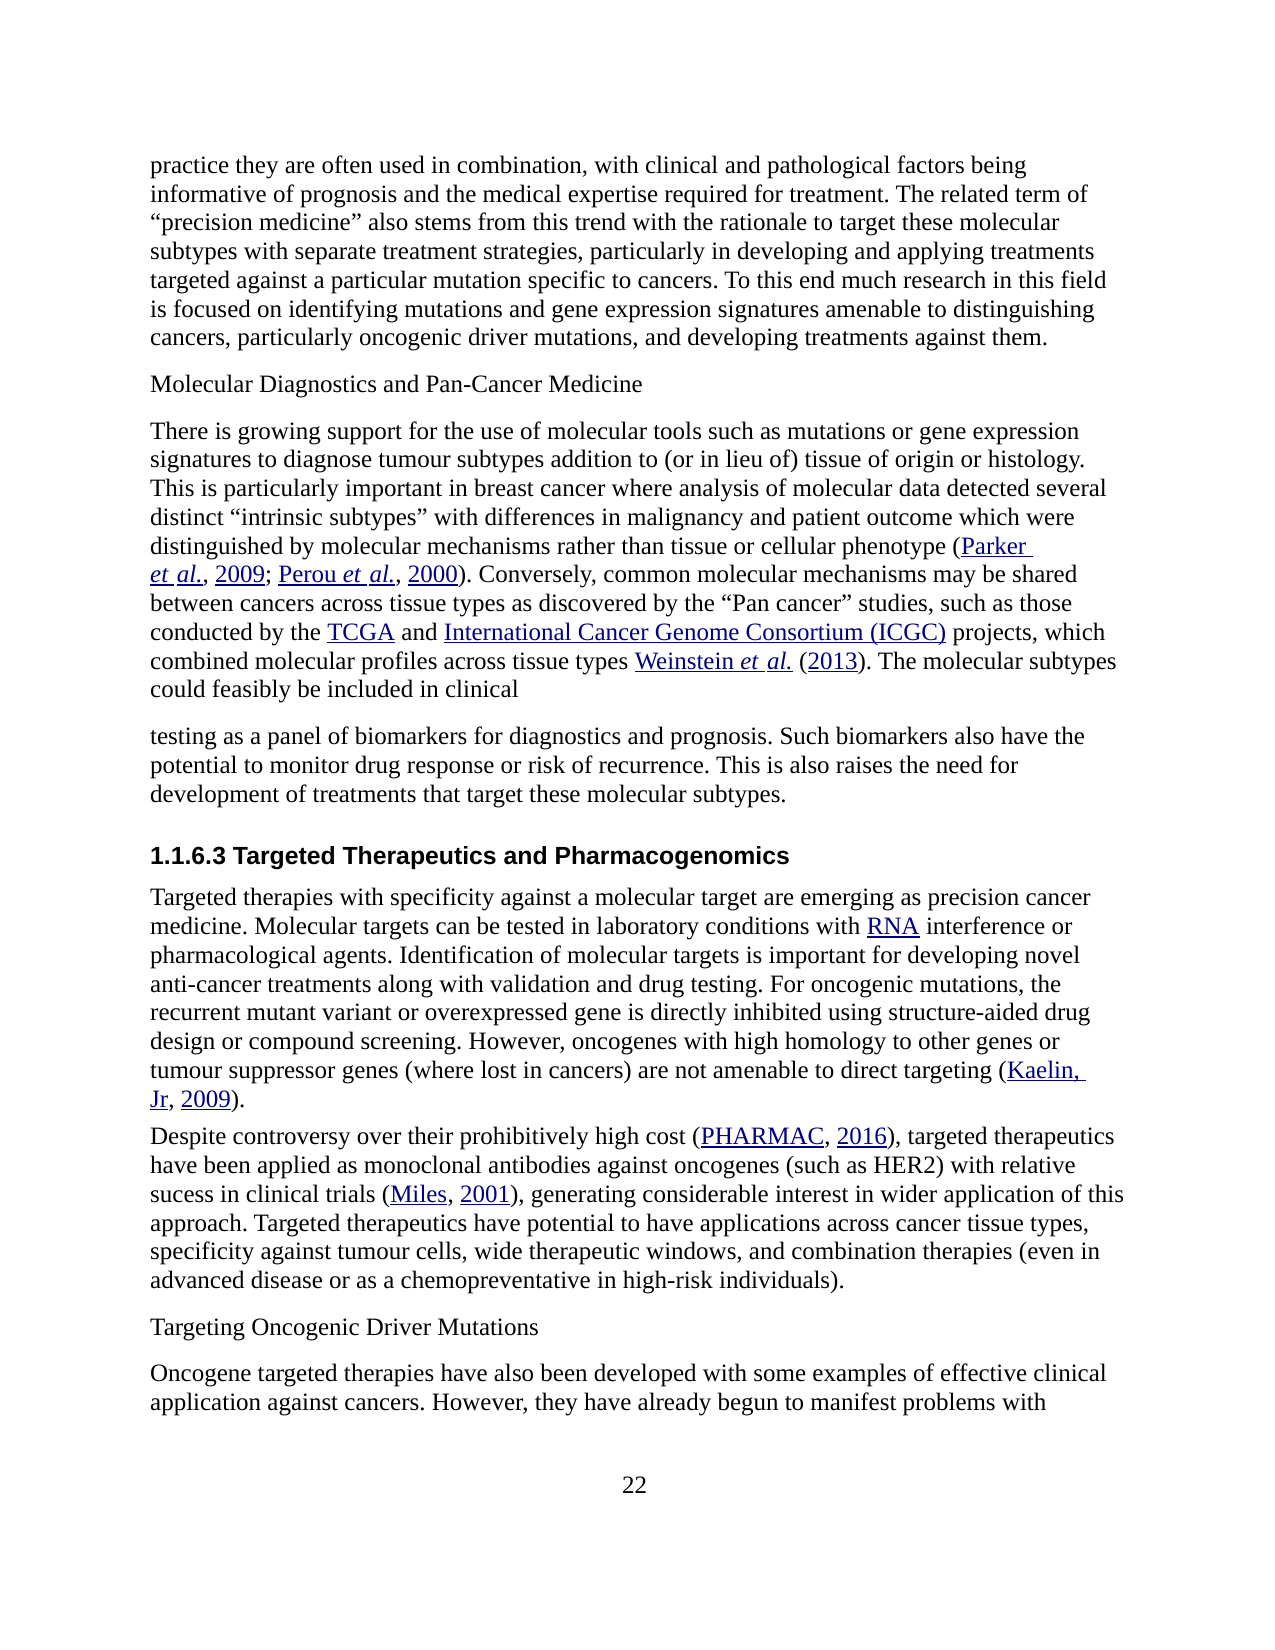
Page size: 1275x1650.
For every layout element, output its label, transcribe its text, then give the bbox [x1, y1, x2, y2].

text Targeting Oncogenic Driver Mutations [150, 1312, 1125, 1341]
text practice they are often used in combination, with clinical and pathological factors being informative of prognosis and the medical expertise required for treatment. The related term of “precision medicine” also stems from this trend with the rationale to target these molecular subtypes with separate treatment strategies, particularly in developing and applying treatments targeted against a particular mutation specific to cancers. To this end much research in this field is focused on identifying mutations and gene expression signatures amenable to distinguishing cancers, particularly oncogenic driver mutations, and developing treatments against them. [150, 150, 1125, 351]
text testing as a panel of biomarkers for diagnostics and prognosis. Such biomarkers also have the potential to monitor drug response or risk of recurrence. This is also raises the need for development of treatments that target these molecular subtypes. [150, 721, 1125, 807]
text Oncogene targeted therapies have also been developed with some examples of effective clinical application against cancers. However, they have already begun to manifest problems with [150, 1358, 1125, 1416]
subtitle 1.1.6.3 Targeted Therapeutics and Pharmacogenomics [150, 841, 1125, 870]
text There is growing support for the use of molecular tools such as mutations or gene expression signatures to diagnose tumour subtypes addition to (or in lieu of) tissue of origin or histology. This is particularly important in breast cancer where analysis of molecular data detected several distinct “intrinsic subtypes” with differences in malignancy and patient outcome which were distinguished by molecular mechanisms rather than tissue or cellular phenotype (Parker et al., 2009; Perou et al., 2000). Conversely, common molecular mechanisms may be shared between cancers across tissue types as discovered by the “Pan cancer” studies, such as those conducted by the TCGA and International Cancer Genome Consortium (ICGC) projects, which combined molecular profiles across tissue types Weinstein et al. (2013). The molecular subtypes could feasibly be included in clinical [150, 416, 1125, 703]
text Despite controversy over their prohibitively high cost (PHARMAC, 2016), targeted therapeutics have been applied as monoclonal antibodies against oncogenes (such as HER2) with relative sucess in clinical trials (Miles, 2001), generating considerable interest in wider application of this approach. Targeted therapeutics have potential to have applications across cancer tissue types, specificity against tumour cells, wide therapeutic windows, and combination therapies (even in advanced disease or as a chemopreventative in high-risk individuals). [150, 1121, 1125, 1294]
text Targeted therapies with specificity against a molecular target are emerging as precision cancer medicine. Molecular targets can be tested in laboratory conditions with RNA interference or pharmacological agents. Identification of molecular targets is important for developing novel anti-cancer treatments along with validation and drug testing. For oncogenic mutations, the recurrent mutant variant or overexpressed gene is directly inhibited using structure-aided drug design or compound screening. However, oncogenes with high homology to other genes or tumour suppressor genes (where lost in cancers) are not amenable to direct targeting (Kaelin, Jr, 2009). [150, 882, 1125, 1112]
text Molecular Diagnostics and Pan-Cancer Medicine [150, 369, 1125, 398]
